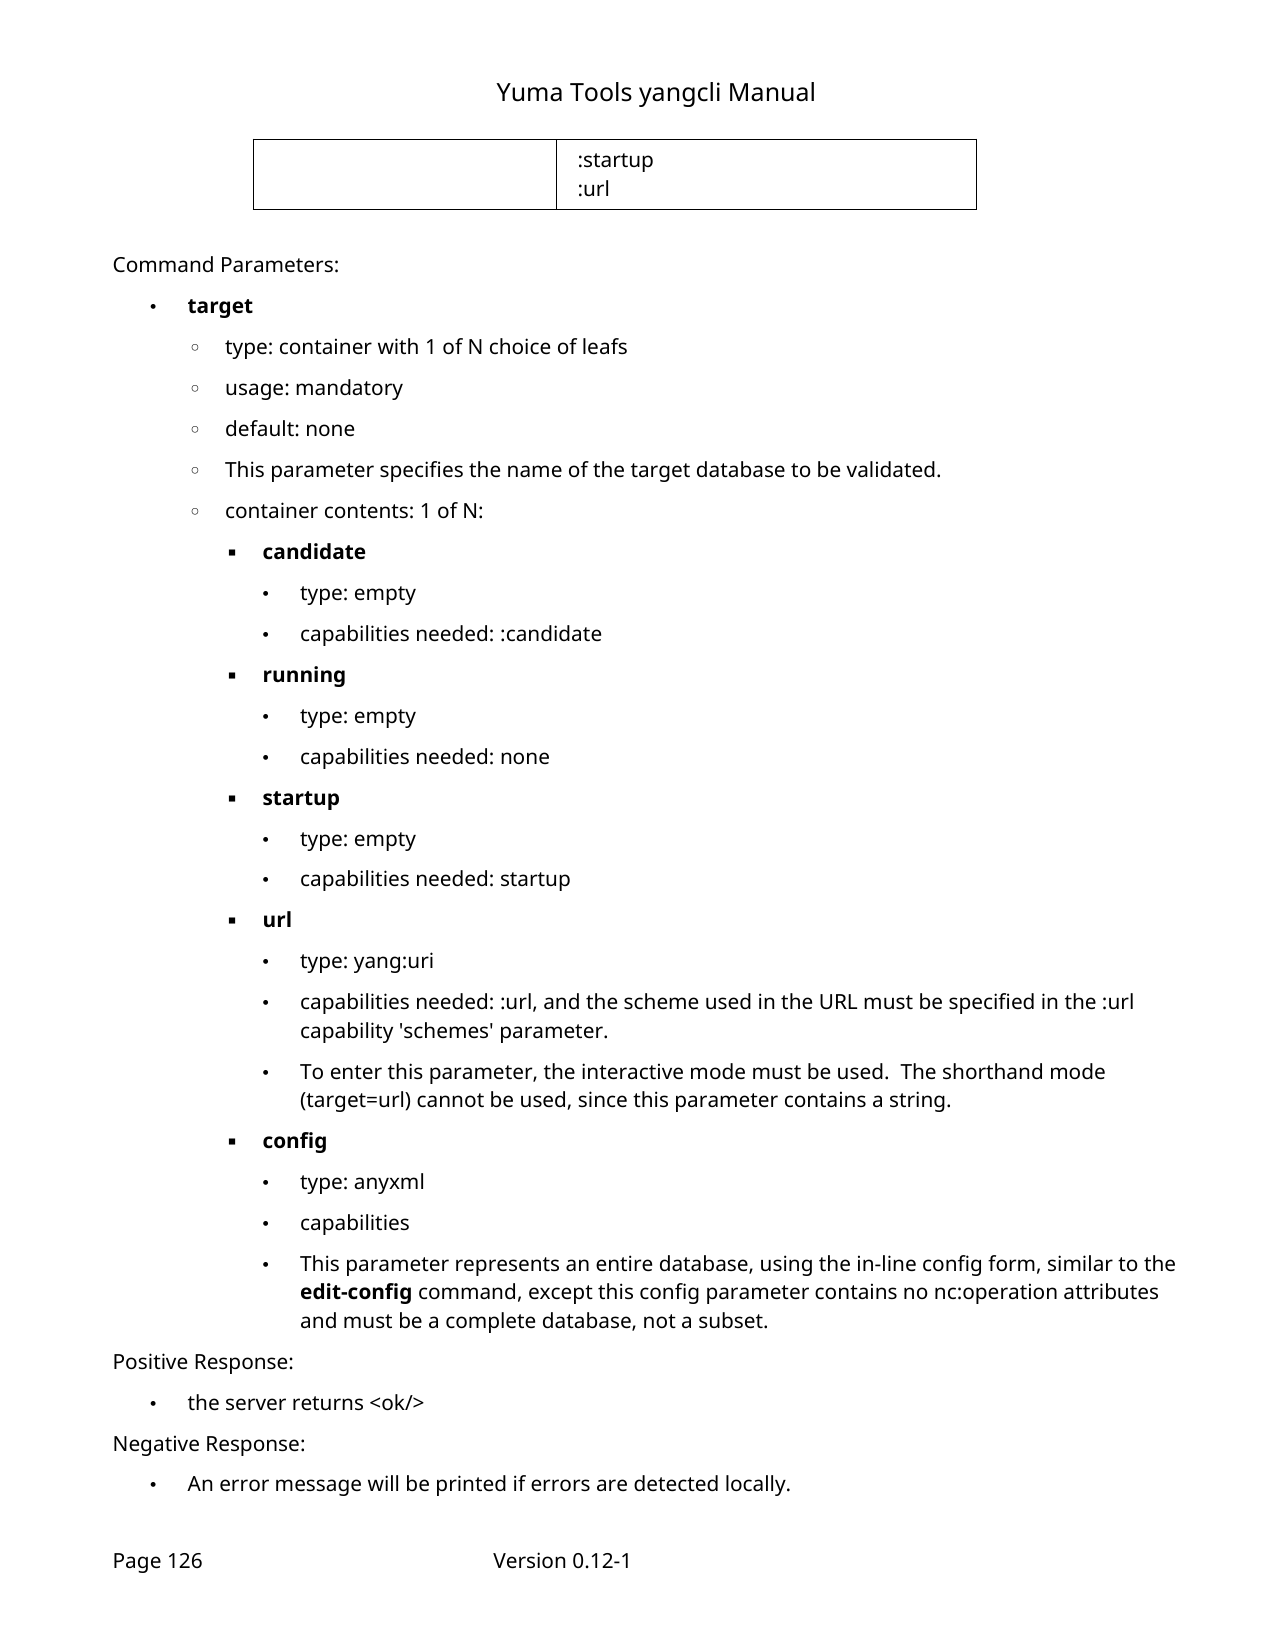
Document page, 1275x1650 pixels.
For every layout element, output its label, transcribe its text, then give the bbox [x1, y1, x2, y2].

list running [225, 660, 1200, 688]
list This parameter represents an entire database, using the in-line config form, similar to the edit-config command, except this config parameter contains no nc:operation attributes and must be a complete database, not a subset. [262, 1249, 1200, 1334]
table_cell [254, 140, 556, 208]
list type: empty [262, 824, 1200, 852]
list This parameter specifies the name of the target database to be validated. [187, 455, 1200, 484]
list candidate [225, 537, 1200, 566]
list type: yang:uri [262, 946, 1200, 975]
list usage: mandatory [187, 373, 1200, 402]
list capabilities [262, 1208, 1200, 1236]
text Negative Response: [112, 1429, 1200, 1457]
text Command Parameters: [112, 251, 1200, 279]
list container contents: 1 of N: [187, 496, 1200, 524]
list target [150, 291, 1200, 320]
list type: empty [262, 578, 1200, 606]
list To enter this parameter, the interactive mode must be used. The shorthand mode (target=url) cannot be used, since this parameter contains a string. [262, 1057, 1200, 1114]
table_cell :startup :url [557, 140, 976, 208]
list type: empty [262, 701, 1200, 729]
list default: none [187, 414, 1200, 443]
list capabilities needed: startup [262, 864, 1200, 893]
list An error message will be printed if errors are detected locally. [150, 1469, 1200, 1498]
list type: anyxml [262, 1167, 1200, 1196]
list startup [225, 783, 1200, 811]
list capabilities needed: :url, and the scheme used in the URL must be specified in the :url capability 'schemes' parameter. [262, 987, 1200, 1044]
text Positive Response: [112, 1347, 1200, 1375]
list capabilities needed: :candidate [262, 619, 1200, 647]
list type: container with 1 of N choice of leafs [187, 332, 1200, 361]
list config [225, 1126, 1200, 1154]
list url [225, 906, 1200, 934]
list capabilities needed: none [262, 742, 1200, 770]
list the server returns <ok/> [150, 1388, 1200, 1416]
